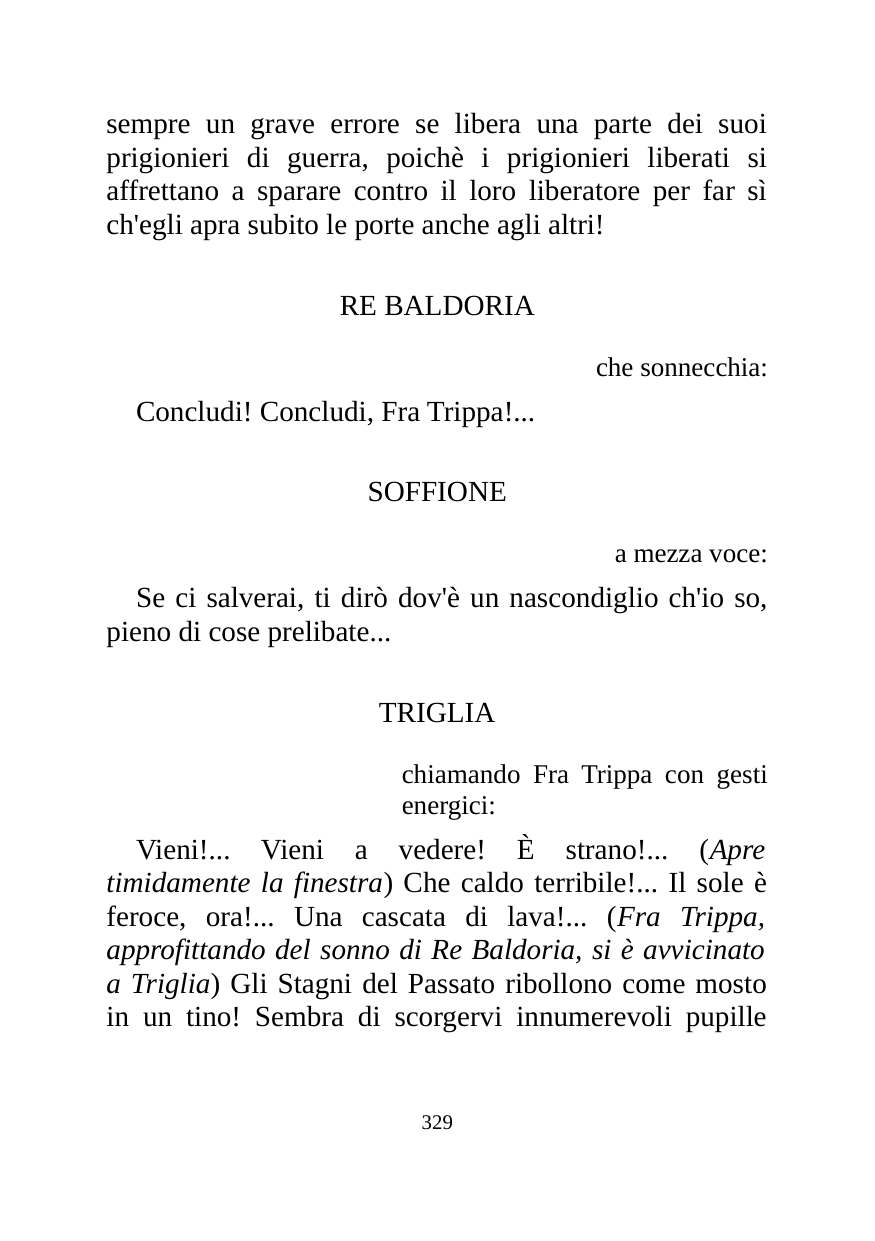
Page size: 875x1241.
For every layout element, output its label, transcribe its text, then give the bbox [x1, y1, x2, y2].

text TRIGLIA [106, 695, 768, 728]
text chiamando Fra Trippa con gesti energici: [402, 758, 768, 820]
text RE BALDORIA [106, 288, 768, 321]
text a mezza voce: [402, 537, 768, 569]
text SOFFIONE [106, 474, 768, 508]
text Concludi! Concludi, Fra Trippa!... [106, 394, 768, 427]
text Vieni!... Vieni a vedere! È strano!... (Apre timidamente la finestra) Che caldo terribile!... Il sole è feroce, ora!... Una cascata di lava!... (Fra Trippa, approfittando del sonno di Re Baldoria, si è avvicinato a Triglia) Gli Stagni del Passato ribollono come mosto in un tino! Sembra di scorgervi innumerevoli pupille [106, 832, 768, 1033]
text sempre un grave errore se libera una parte dei suoi prigionieri di guerra, poichè i prigionieri liberati si affrettano a sparare contro il loro liberatore per far sì ch'egli apra subito le porte anche agli altri! [106, 106, 768, 240]
text che sonnecchia: [402, 351, 768, 382]
text Se ci salverai, ti dirò dov'è un nascondiglio ch'io so, pieno di cose prelibate... [106, 580, 768, 647]
